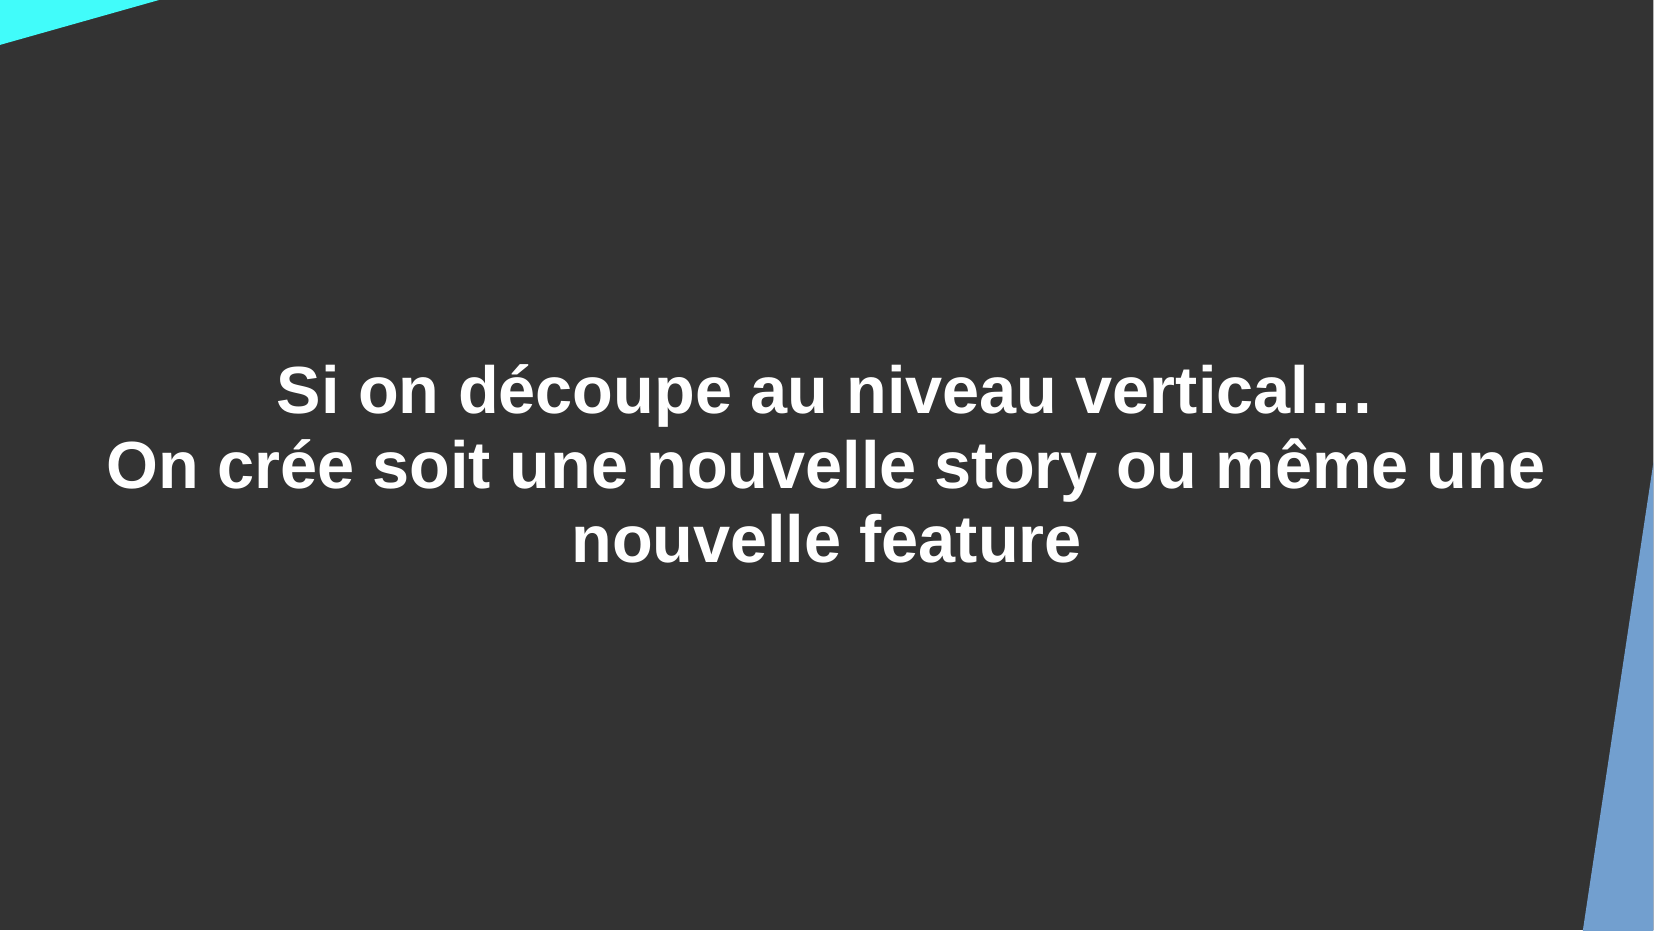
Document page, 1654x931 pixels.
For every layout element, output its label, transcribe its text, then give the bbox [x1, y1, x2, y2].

title Si on découpe au niveau vertical… On crée soit une nouvelle story ou même une nouvelle feature [31, 352, 1622, 578]
text_box [1582, 458, 1654, 931]
text_box [0, 0, 159, 45]
